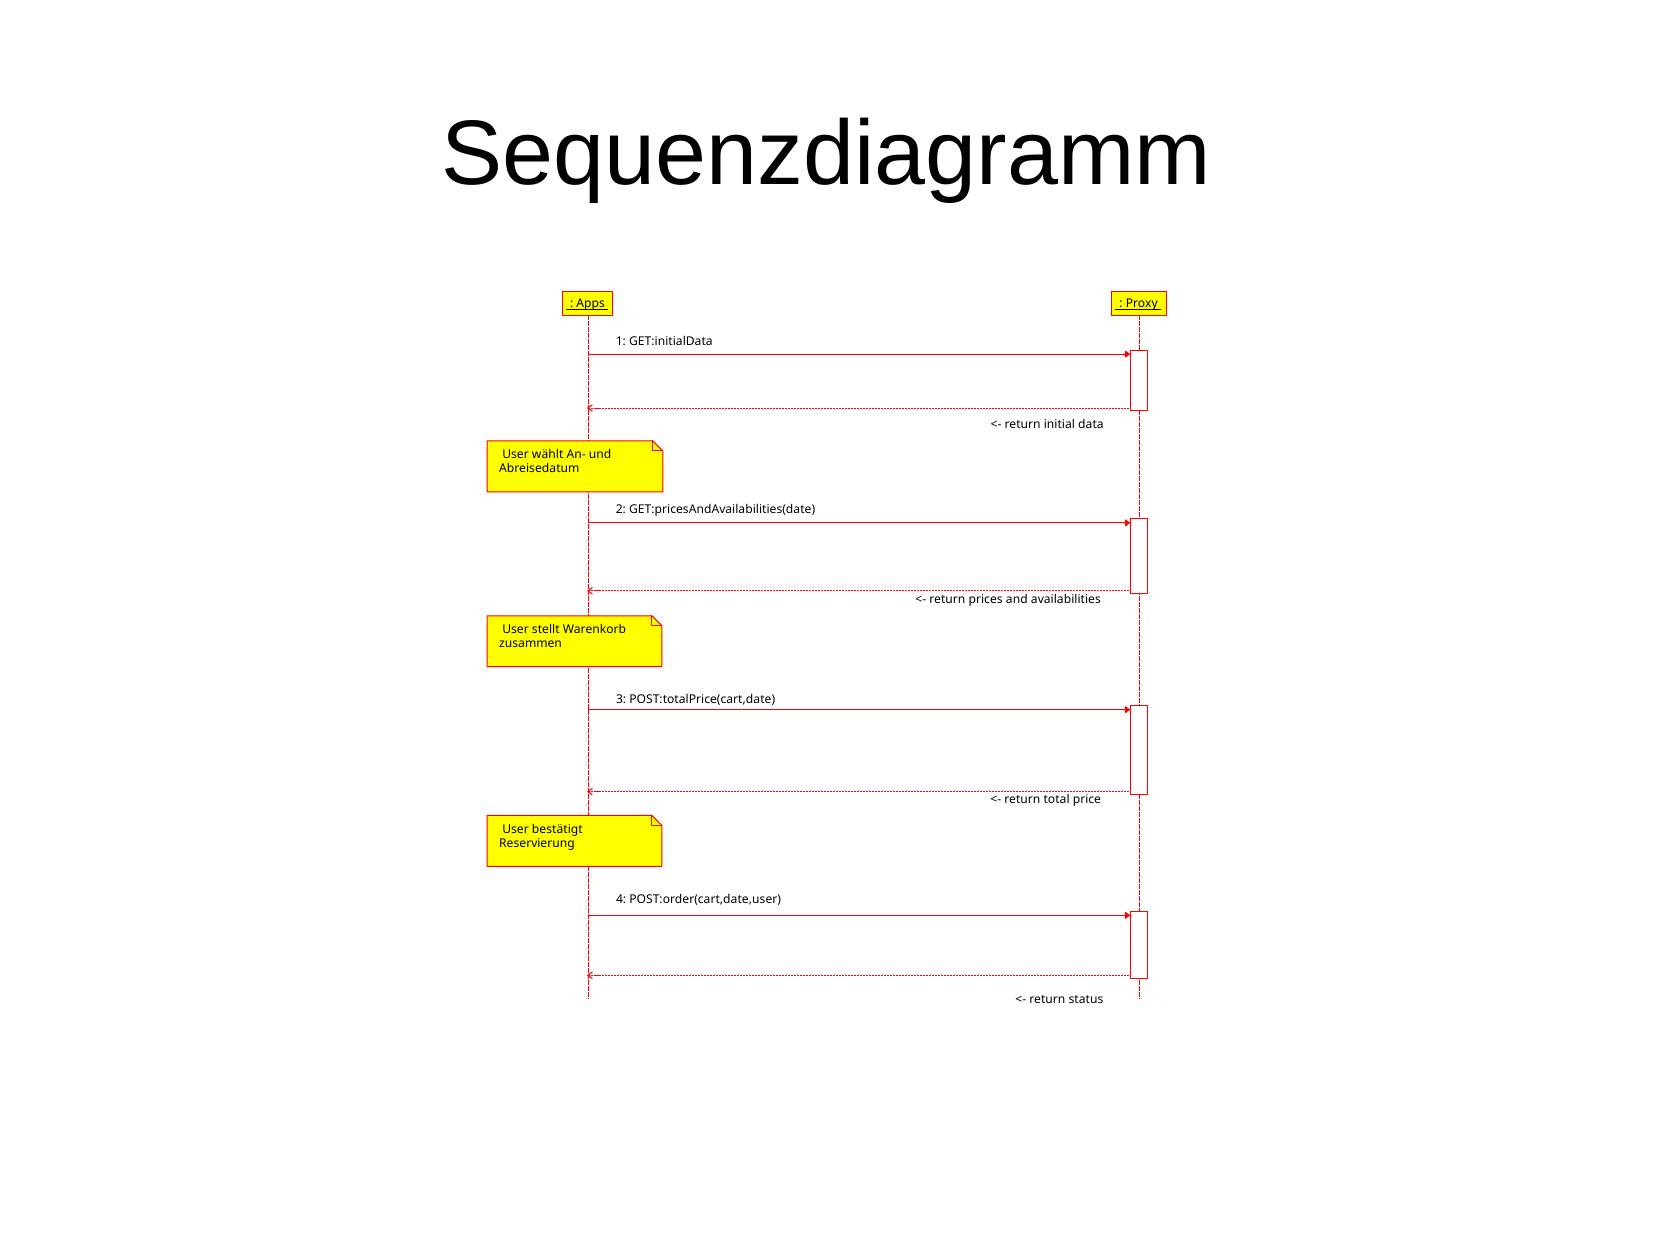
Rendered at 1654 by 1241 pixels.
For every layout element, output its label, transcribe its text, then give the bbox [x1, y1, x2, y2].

picture [486, 290, 1168, 1010]
title Sequenzdiagramm [82, 49, 1571, 257]
